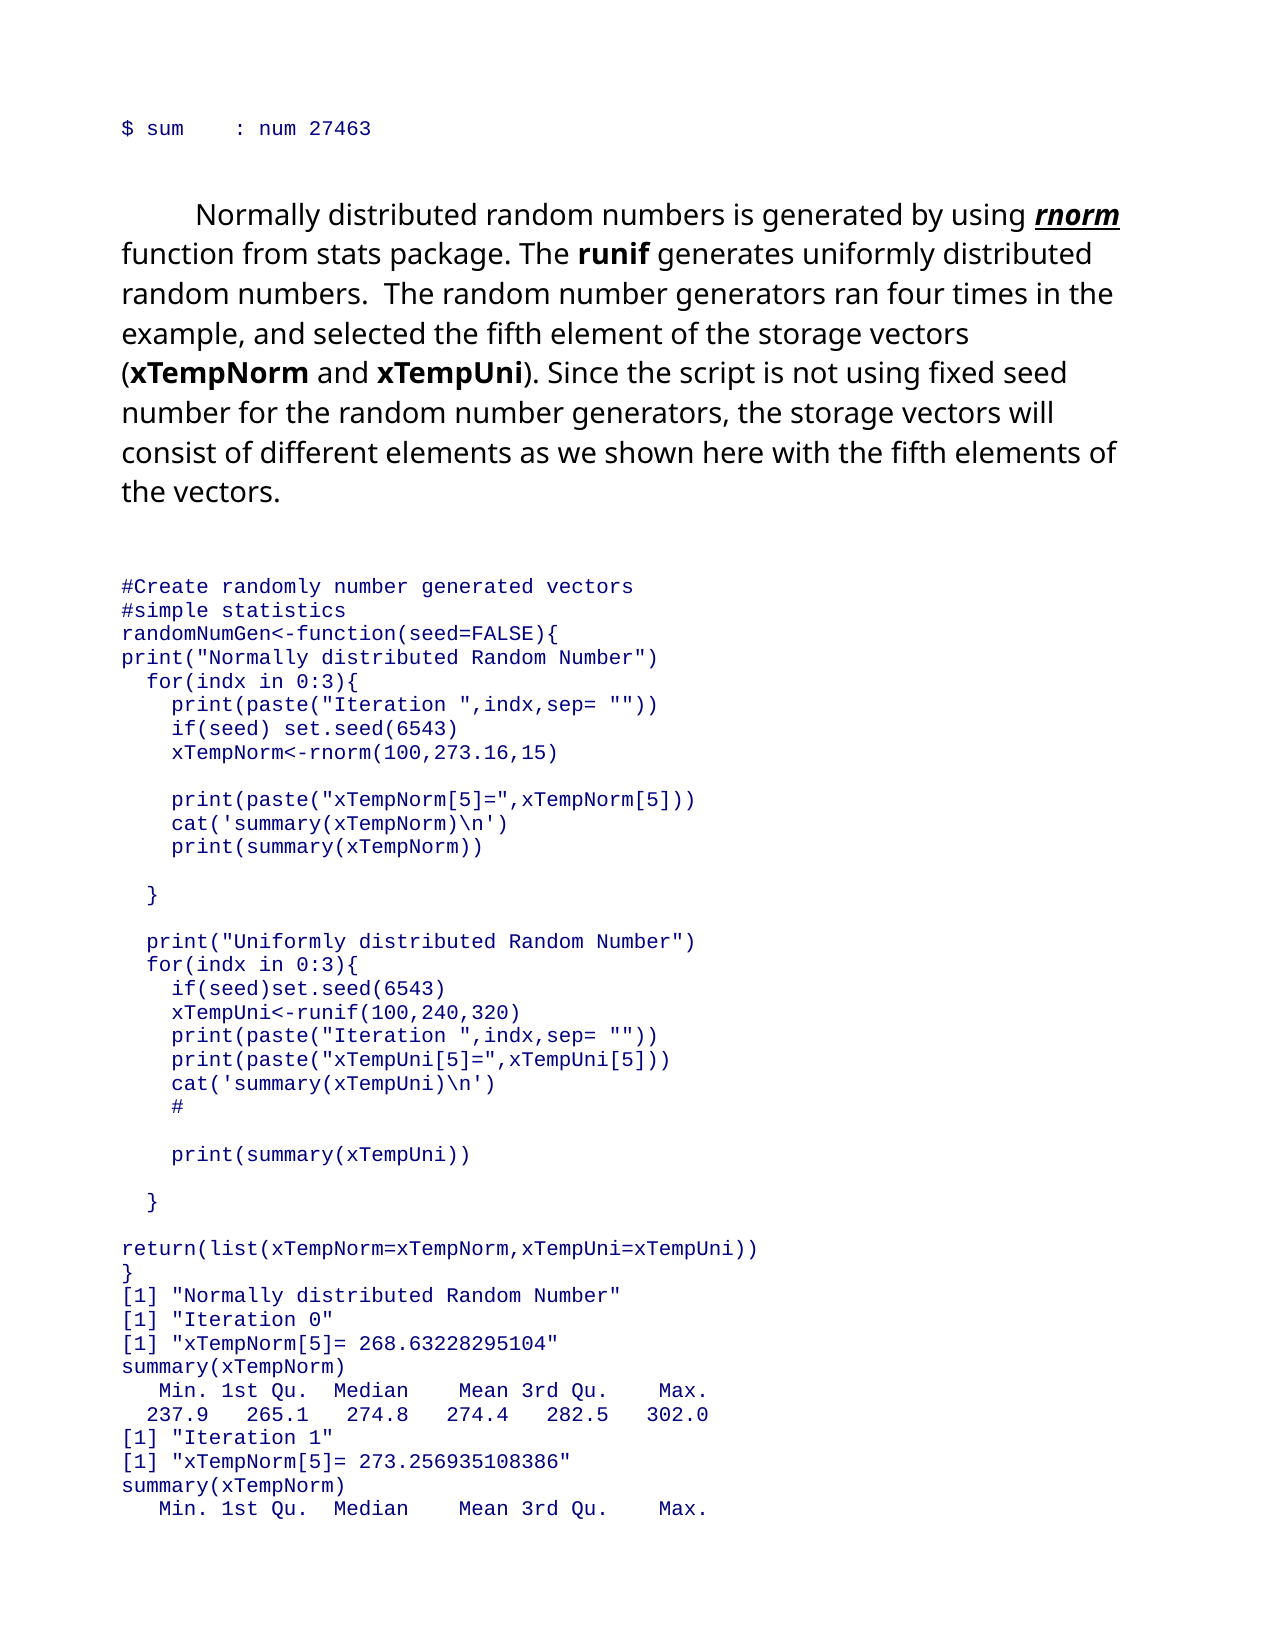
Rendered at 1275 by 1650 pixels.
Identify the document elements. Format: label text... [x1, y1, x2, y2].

text #simple statistics [121, 600, 1158, 623]
text for(indx in 0:3){ [121, 671, 1158, 694]
text randomNumGen<-function(seed=FALSE){ [121, 623, 1158, 647]
text print("Uniformly distributed Random Number") [121, 931, 1158, 954]
text [1] "Iteration 1" [121, 1427, 1158, 1451]
text [1] "Iteration 0" [121, 1309, 1158, 1333]
text summary(xTempNorm) [121, 1475, 1158, 1498]
text print(paste("xTempNorm[5]=",xTempNorm[5])) [121, 789, 1158, 813]
text if(seed)set.seed(6543) [121, 978, 1158, 1002]
text #Create randomly number generated vectors [121, 576, 1158, 600]
text Min. 1st Qu. Median Mean 3rd Qu. Max. [121, 1498, 1158, 1522]
text cat('summary(xTempNorm)\n') [121, 813, 1158, 836]
text Min. 1st Qu. Median Mean 3rd Qu. Max. [121, 1380, 1158, 1404]
text cat('summary(xTempUni)\n') [121, 1073, 1158, 1096]
text } [121, 1262, 1158, 1286]
text [1] "xTempNorm[5]= 268.63228295104" [121, 1333, 1158, 1356]
text print(summary(xTempNorm)) [121, 836, 1158, 860]
text # [121, 1096, 1158, 1120]
text print("Normally distributed Random Number") [121, 647, 1158, 671]
text print(summary(xTempUni)) [121, 1144, 1158, 1167]
text Normally distributed random numbers is generated by using rnorm function from stats package. The runif generates uniformly distributed random numbers. The random number generators ran four times in the example, and selected the fifth element of the storage vectors (xTempNorm and xTempUni). Since the script is not using fixed seed number for the random number generators, the storage vectors will consist of different elements as we shown here with the fifth elements of the vectors. [121, 194, 1158, 511]
text xTempUni<-runif(100,240,320) [121, 1002, 1158, 1025]
text $ sum : num 27463 [121, 118, 1158, 142]
text print(paste("xTempUni[5]=",xTempUni[5])) [121, 1049, 1158, 1073]
text print(paste("Iteration ",indx,sep= "")) [121, 1025, 1158, 1049]
text for(indx in 0:3){ [121, 954, 1158, 978]
text } [121, 883, 1158, 907]
text 237.9 265.1 274.8 274.4 282.5 302.0 [121, 1404, 1158, 1427]
text [1] "xTempNorm[5]= 273.256935108386" [121, 1451, 1158, 1475]
text [1] "Normally distributed Random Number" [121, 1286, 1158, 1309]
text return(list(xTempNorm=xTempNorm,xTempUni=xTempUni)) [121, 1238, 1158, 1262]
text } [121, 1191, 1158, 1214]
text summary(xTempNorm) [121, 1356, 1158, 1380]
text print(paste("Iteration ",indx,sep= "")) [121, 694, 1158, 718]
text xTempNorm<-rnorm(100,273.16,15) [121, 742, 1158, 765]
text if(seed) set.seed(6543) [121, 718, 1158, 742]
